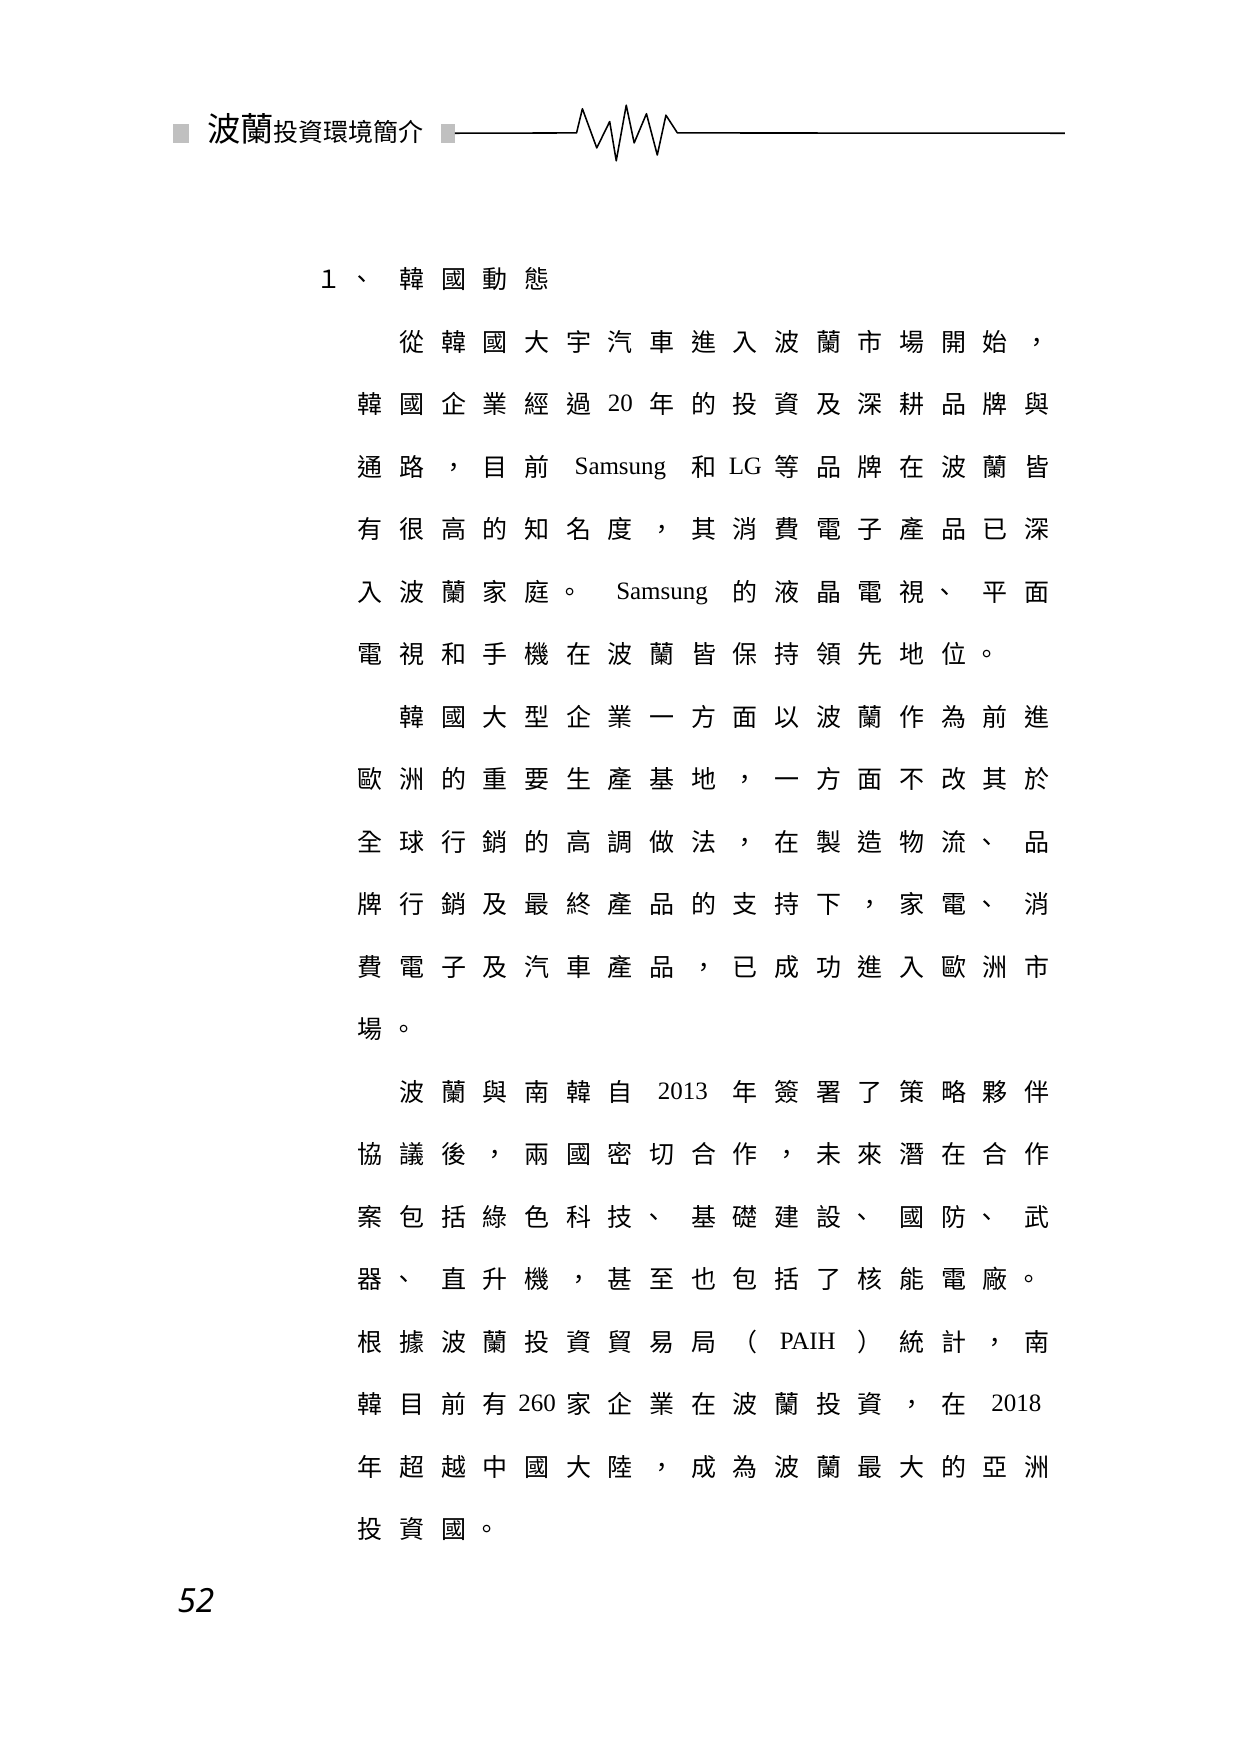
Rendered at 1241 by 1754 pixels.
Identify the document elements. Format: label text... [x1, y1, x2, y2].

text 韓國大型企業一方面以波蘭作為前進歐洲的重要生產基地，一方面不改其於全球行銷的高調做法，在製造物流、品牌行銷及最終產品的支持下，家電、消費電子及汽車產品，已成功進入歐洲市場。 [330, 674, 1058, 1049]
text １、韓國動態 [281, 236, 1058, 299]
text 波蘭與南韓自2013年簽署了策略夥伴協議後，兩國密切合作，未來潛在合作案包括綠色科技、基礎建設、國防、武器、直升機，甚至也包括了核能電廠。根據波蘭投資貿易局（PAIH）統計，南韓目前有260家企業在波蘭投資，在2018年超越中國大陸，成為波蘭最大的亞洲投資國。 [330, 1049, 1058, 1549]
text 從韓國大宇汽車進入波蘭市場開始，韓國企業經過20年的投資及深耕品牌與通路，目前Samsung和LG等品牌在波蘭皆有很高的知名度，其消費電子產品已深入波蘭家庭。Samsung的液晶電視、平面電視和手機在波蘭皆保持領先地位。 [330, 299, 1058, 674]
